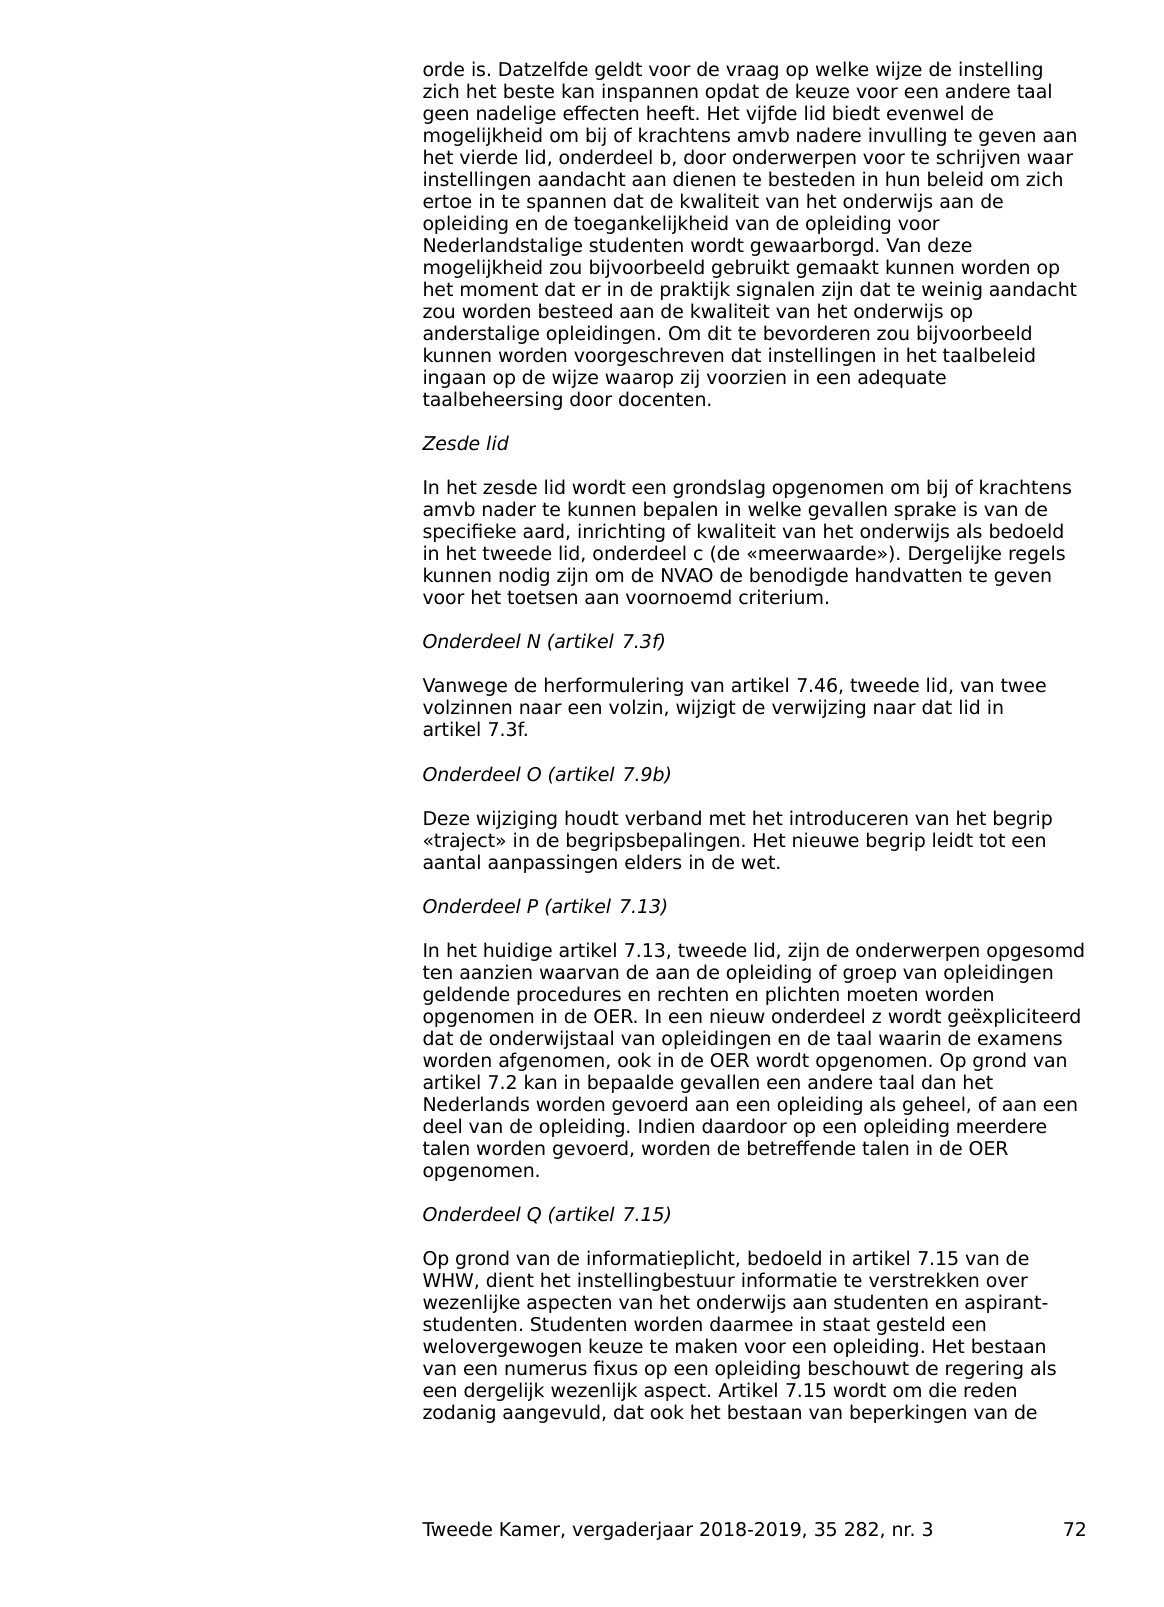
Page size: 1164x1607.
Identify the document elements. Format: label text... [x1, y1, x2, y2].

text Vanwege de herformulering van artikel 7.46, tweede lid, van twee volzinnen naar een volzin, wijzigt de verwijzing naar dat lid in artikel 7.3f. [422, 675, 1087, 741]
subtitle Zesde lid [422, 433, 1087, 455]
text In het zesde lid wordt een grondslag opgenomen om bij of krachtens amvb nader te kunnen bepalen in welke gevallen sprake is van de specifieke aard, inrichting of kwaliteit van het onderwijs als bedoeld in het tweede lid, onderdeel c (de «meerwaarde»). Dergelijke regels kunnen nodig zijn om de NVAO de benodigde handvatten te geven voor het toetsen aan voornoemd criterium. [422, 477, 1087, 609]
text orde is. Datzelfde geldt voor de vraag op welke wijze de instelling zich het beste kan inspannen opdat de keuze voor een andere taal geen nadelige effecten heeft. Het vijfde lid biedt evenwel de mogelijkheid om bij of krachtens amvb nadere invulling te geven aan het vierde lid, onderdeel b, door onderwerpen voor te schrijven waar instellingen aandacht aan dienen te besteden in hun beleid om zich ertoe in te spannen dat de kwaliteit van het onderwijs aan de opleiding en de toegankelijkheid van de opleiding voor Nederlandstalige studenten wordt gewaarborgd. Van deze mogelijkheid zou bijvoorbeeld gebruikt gemaakt kunnen worden op het moment dat er in de praktijk signalen zijn dat te weinig aandacht zou worden besteed aan de kwaliteit van het onderwijs op anderstalige opleidingen. Om dit te bevorderen zou bijvoorbeeld kunnen worden voorgeschreven dat instellingen in het taalbeleid ingaan op de wijze waarop zij voorzien in een adequate taalbeheersing door docenten. [422, 59, 1087, 411]
subtitle Onderdeel O (artikel 7.9b) [422, 763, 1087, 785]
text In het huidige artikel 7.13, tweede lid, zijn de onderwerpen opgesomd ten aanzien waarvan de aan de opleiding of groep van opleidingen geldende procedures en rechten en plichten moeten worden opgenomen in de OER. In een nieuw onderdeel z wordt geëxpliciteerd dat de onderwijstaal van opleidingen en de taal waarin de examens worden afgenomen, ook in de OER wordt opgenomen. Op grond van artikel 7.2 kan in bepaalde gevallen een andere taal dan het Nederlands worden gevoerd aan een opleiding als geheel, of aan een deel van de opleiding. Indien daardoor op een opleiding meerdere talen worden gevoerd, worden de betreffende talen in de OER opgenomen. [422, 940, 1087, 1182]
subtitle Onderdeel P (artikel 7.13) [422, 896, 1087, 918]
text Deze wijziging houdt verband met het introduceren van het begrip «traject» in de begripsbepalingen. Het nieuwe begrip leidt tot een aantal aanpassingen elders in de wet. [422, 808, 1087, 873]
text Op grond van de informatieplicht, bedoeld in artikel 7.15 van de WHW, dient het instellingbestuur informatie te verstrekken over wezenlijke aspecten van het onderwijs aan studenten en aspirant-studenten. Studenten worden daarmee in staat gesteld een welovergewogen keuze te maken voor een opleiding. Het bestaan van een numerus fixus op een opleiding beschouwt de regering als een dergelijk wezenlijk aspect. Artikel 7.15 wordt om die reden zodanig aangevuld, dat ook het bestaan van beperkingen van de [422, 1248, 1087, 1424]
subtitle Onderdeel N (artikel 7.3f) [422, 631, 1087, 653]
subtitle Onderdeel Q (artikel 7.15) [422, 1204, 1087, 1226]
